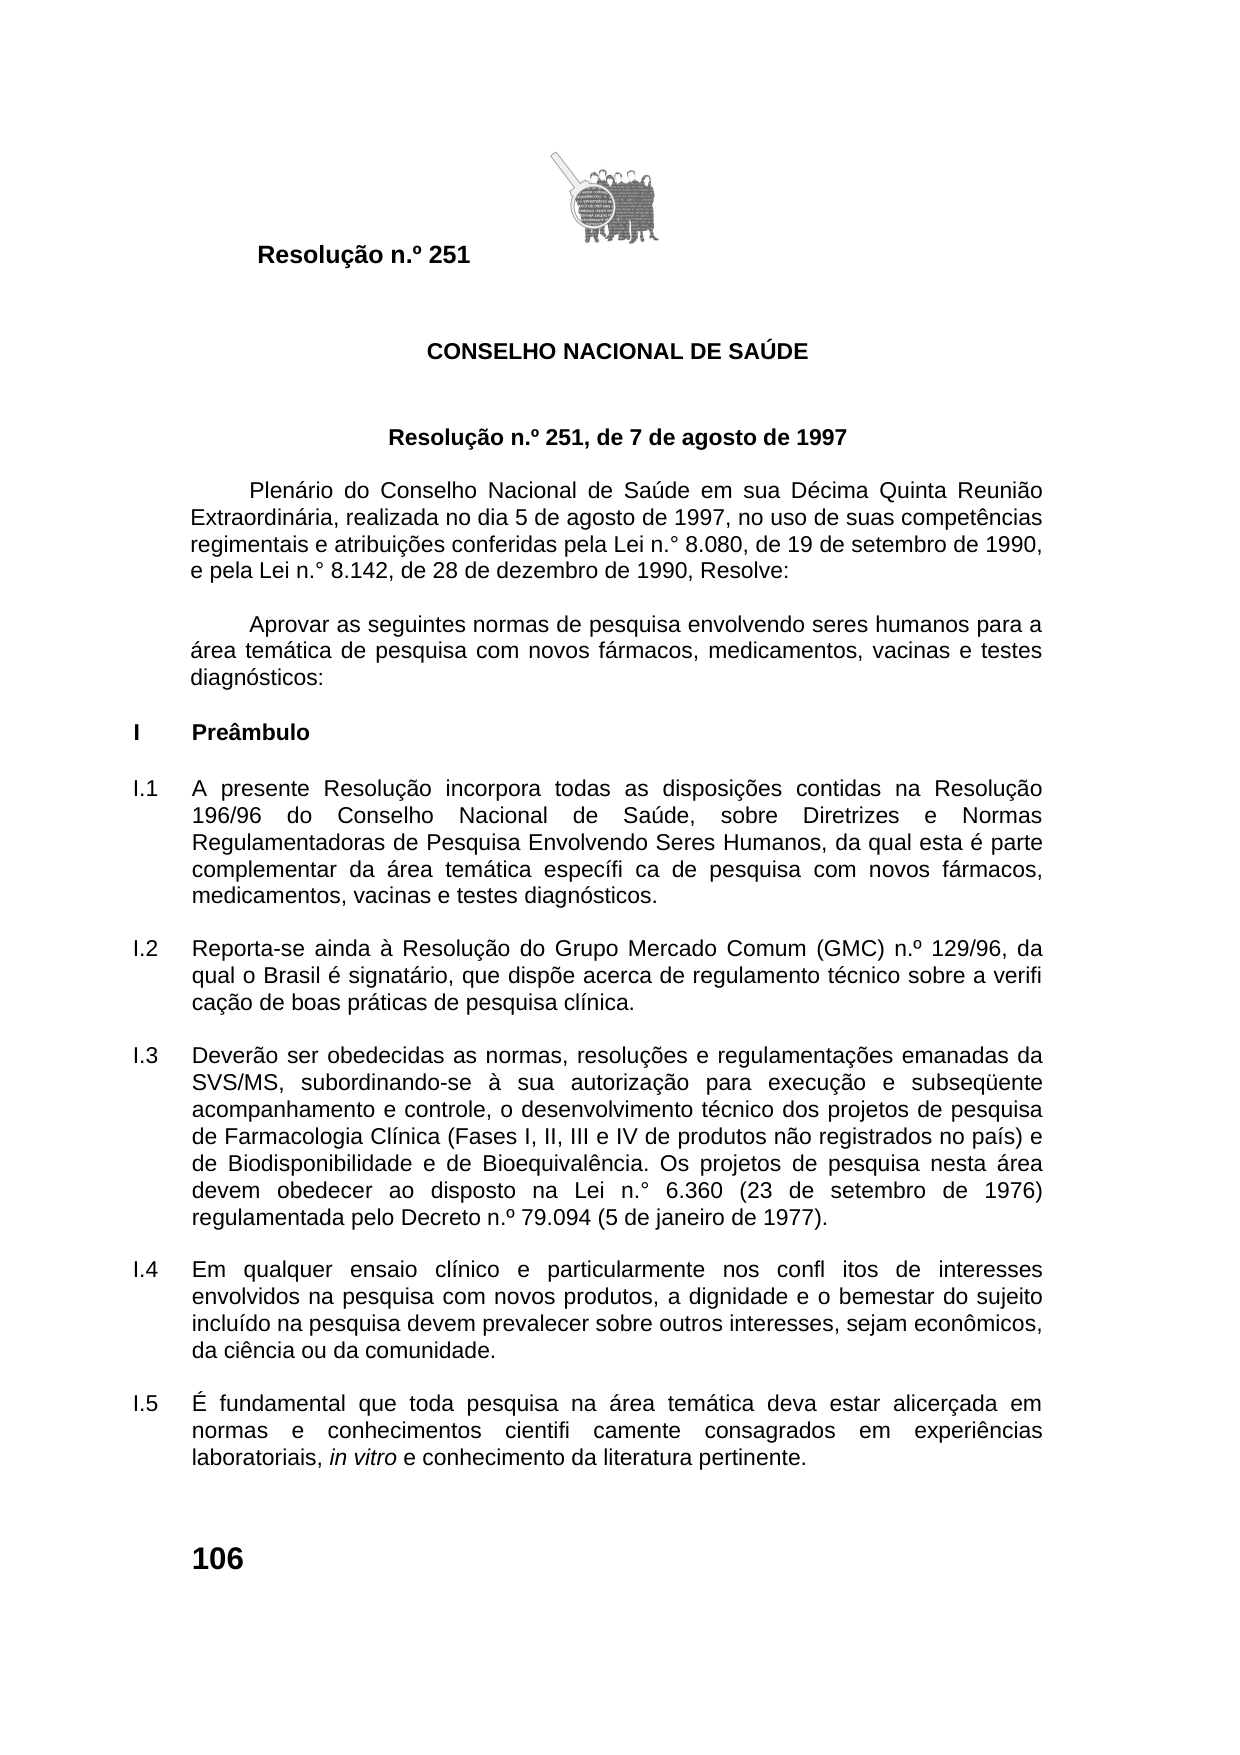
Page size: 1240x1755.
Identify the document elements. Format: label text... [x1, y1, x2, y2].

list Preâmbulo [133, 719, 1049, 746]
subtitle Resolução n.º 251 [250, 241, 1049, 269]
list Deverão ser obedecidas as normas, resoluções e regulamentações emanadas da SVS/MS, subordinando-se à sua autorização para execução e subseqüente acompanhamento e controle, o desenvolvimento técnico dos projetos de pesquisa de Farmacologia Clínica (Fases I, II, III e IV de produtos não registrados no país) e de Biodisponibilidade e de Bioequivalência. Os projetos de pesquisa nesta área devem obedecer ao disposto na Lei n.° 6.360 (23 de setembro de 1976) regulamentada pelo Decreto n.º 79.094 (5 de janeiro de 1977). [133, 1042, 1043, 1230]
list Em qualquer ensaio clínico e particularmente nos confl itos de interesses envolvidos na pesquisa com novos produtos, a dignidade e o bemestar do sujeito incluído na pesquisa devem prevalecer sobre outros interesses, sejam econômicos, da ciência ou da comunidade. [133, 1256, 1043, 1363]
text Plenário do Conselho Nacional de Saúde em sua Décima Quinta Reunião Extraordinária, realizada no dia 5 de agosto de 1997, no uso de suas competências regimentais e atribuições conferidas pela Lei n.° 8.080, de 19 de setembro de 1990, e pela Lei n.° 8.142, de 28 de dezembro de 1990, Resolve: [190, 477, 1043, 584]
subtitle Resolução n.º 251, de 7 de agosto de 1997 [245, 424, 990, 450]
list A presente Resolução incorpora todas as disposições contidas na Resolução 196/96 do Conselho Nacional de Saúde, sobre Diretrizes e Normas Regulamentadoras de Pesquisa Envolvendo Seres Humanos, da qual esta é parte complementar da área temática específi ca de pesquisa com novos fármacos, medicamentos, vacinas e testes diagnósticos. [133, 775, 1043, 909]
text CONSELHO NACIONAL DE SAÚDE [245, 338, 990, 364]
text Aprovar as seguintes normas de pesquisa envolvendo seres humanos para a área temática de pesquisa com novos fármacos, medicamentos, vacinas e testes diagnósticos: [190, 611, 1043, 691]
list É fundamental que toda pesquisa na área temática deva estar alicerçada em normas e conhecimentos cientifi camente consagrados em experiências laboratoriais, in vitro e conhecimento da literatura pertinente. [133, 1390, 1043, 1470]
list Reporta-se ainda à Resolução do Grupo Mercado Comum (GMC) n.º 129/96, da qual o Brasil é signatário, que dispõe acerca de regulamento técnico sobre a verifi cação de boas práticas de pesquisa clínica. [133, 935, 1043, 1016]
